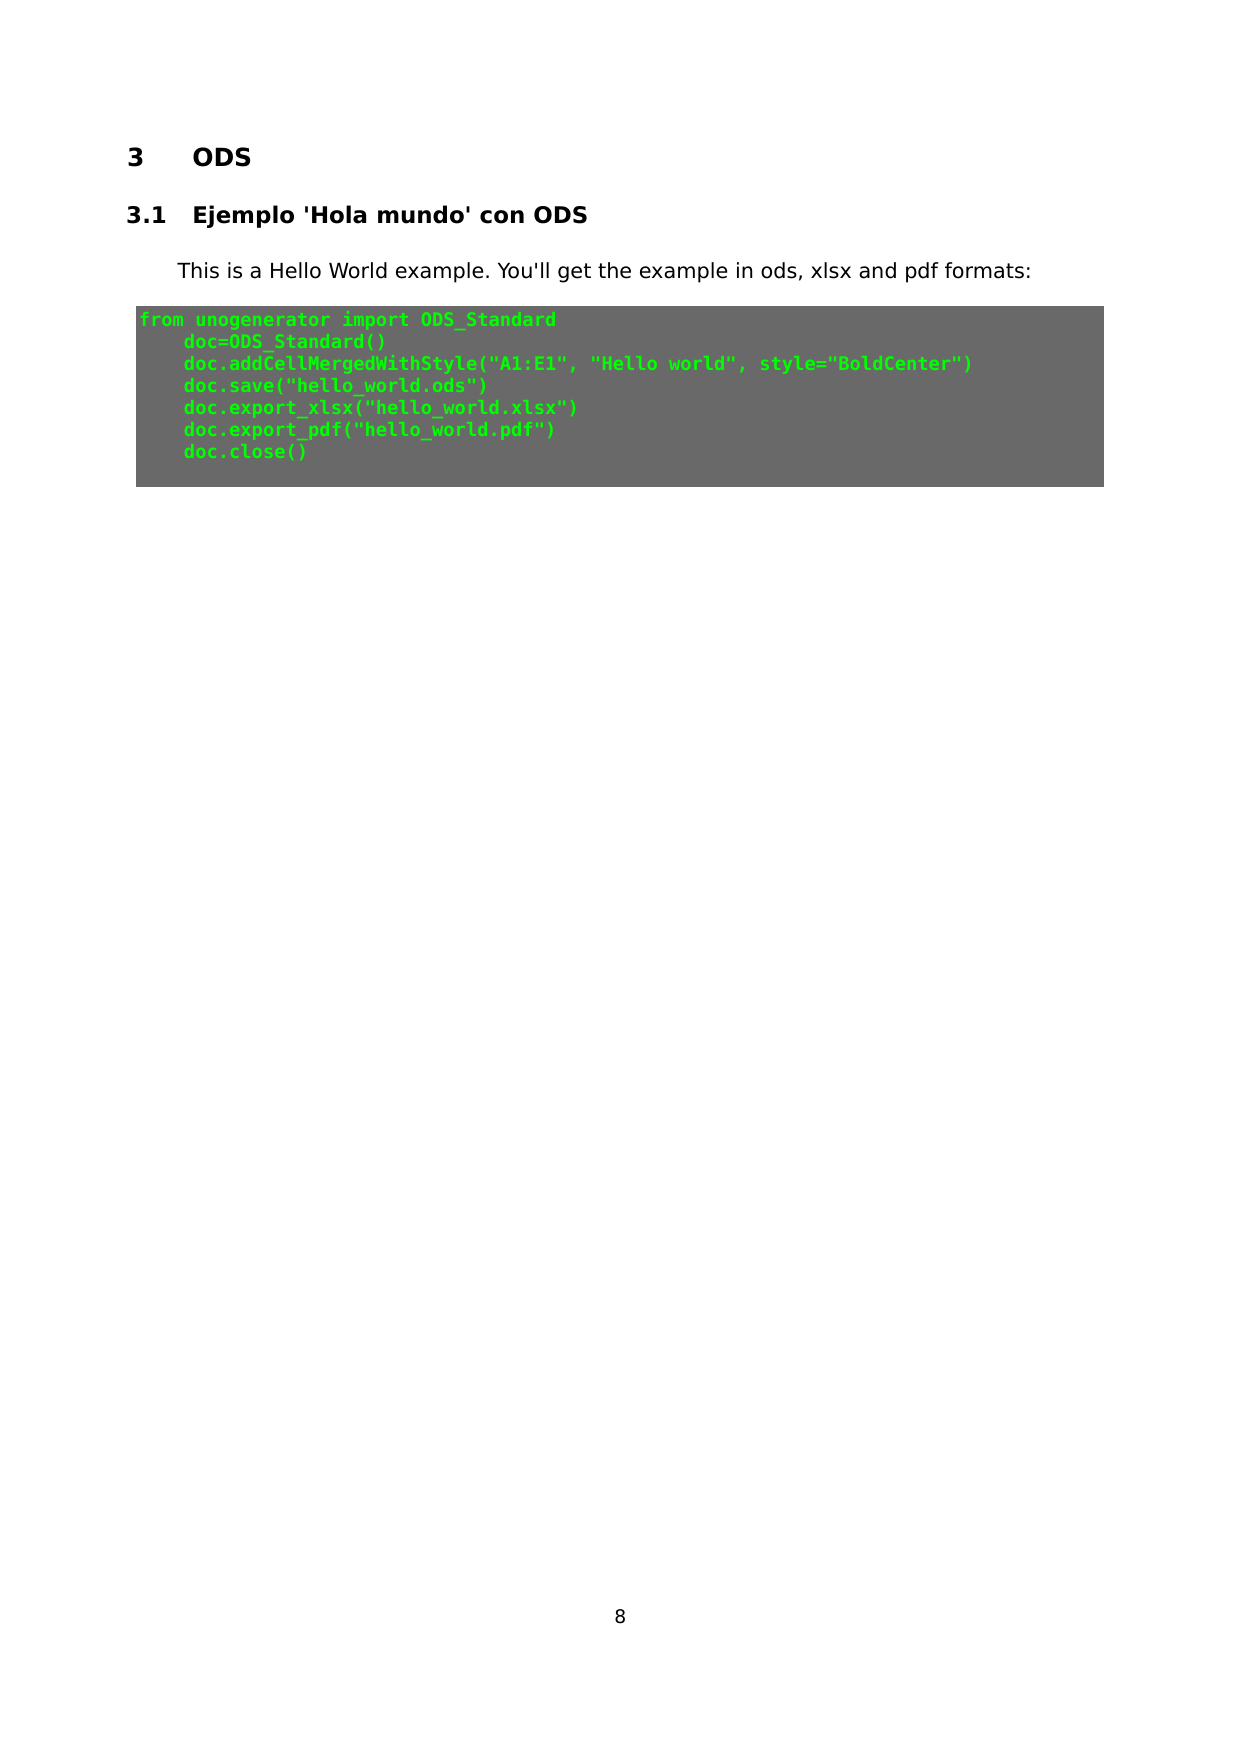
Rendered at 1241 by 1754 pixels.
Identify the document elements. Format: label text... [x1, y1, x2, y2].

text from unogenerator import ODS_Standard doc=ODS_Standard() doc.addCellMergedWithStyle("A1:E1", "Hello world", style="BoldCenter") doc.save("hello_world.ods") doc.export_xlsx("hello_world.xlsx") doc.export_pdf("hello_world.pdf") doc.close() [136, 306, 1104, 462]
subtitle ODS [118, 143, 1122, 172]
text This is a Hello World example. You'll get the example in ods, xlsx and pdf formats: [118, 259, 1122, 283]
subtitle Ejemplo 'Hola mundo' con ODS [118, 202, 1122, 229]
